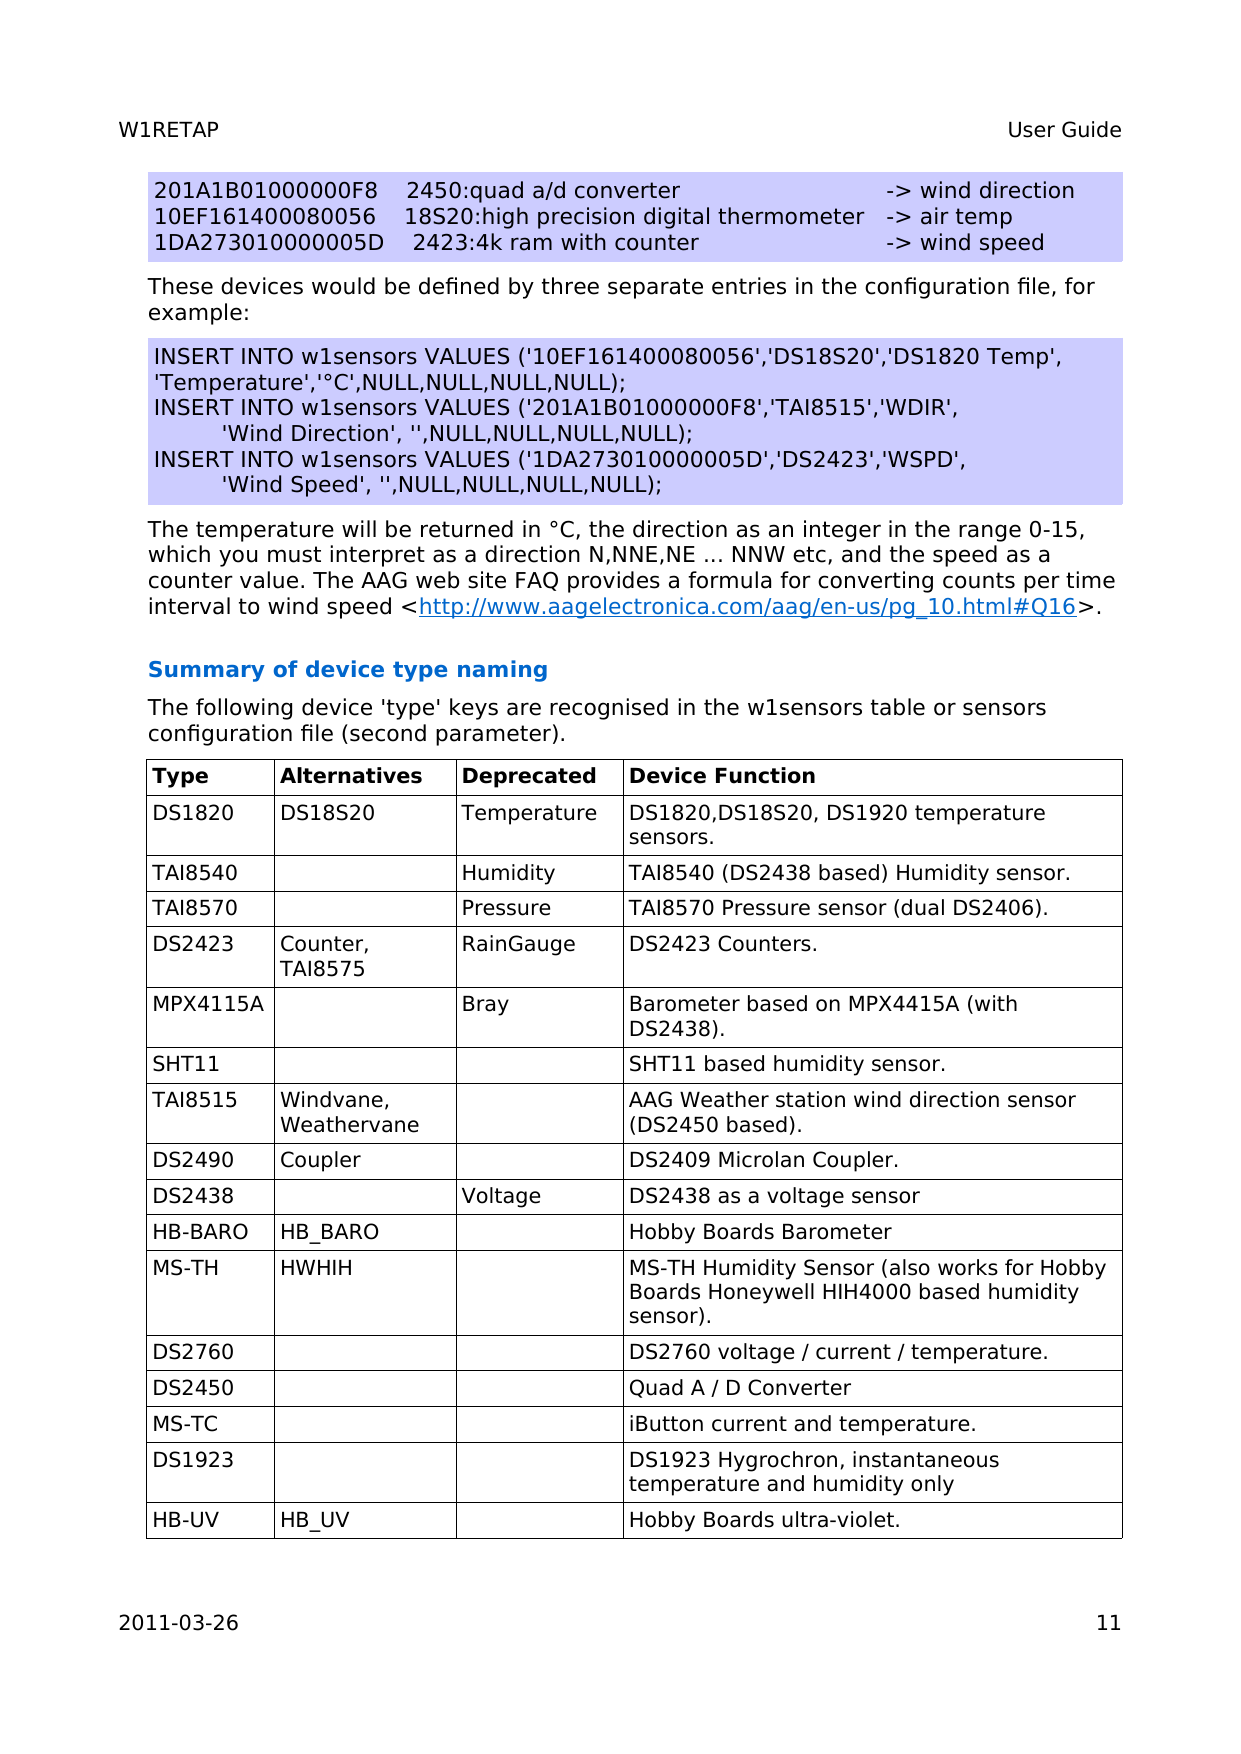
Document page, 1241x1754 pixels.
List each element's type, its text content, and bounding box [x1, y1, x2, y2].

table_cell Voltage [457, 1180, 623, 1214]
table_cell HB_BARO [275, 1215, 456, 1250]
table_cell RainGauge [457, 927, 623, 987]
table_cell [275, 856, 456, 891]
table_cell SHT11 based humidity sensor. [624, 1048, 1122, 1083]
table_cell [275, 1180, 456, 1214]
table_header Device Function [624, 760, 1122, 795]
table_cell MS-TH Humidity Sensor (also works for Hobby Boards Honeywell HIH4000 based humidity sensor). [624, 1251, 1122, 1335]
table_cell DS18S20 [275, 796, 456, 855]
table_cell DS2409 Microlan Coupler. [624, 1144, 1122, 1179]
table_cell Bray [457, 988, 623, 1047]
table_cell Coupler [275, 1144, 456, 1179]
text The temperature will be returned in °C, the direction as an integer in the range 0-15, which you must interpret as a direction N,NNE,NE ... NNW etc, and the speed as a counter value. The AAG web site FAQ provides a formula for converting counts per time interval to wind speed <http://www.aagelectronica.com/aag/en-us/pg_10.html#Q16>. [148, 517, 1122, 619]
table_header Deprecated [457, 760, 623, 795]
text 201A1B01000000F8 2450:quad a/d converter -> wind direction 10EF161400080056 18S20:high precision digital thermometer -> air temp 1DA273010000005D 2423:4k ram with counter -> wind speed [149, 173, 1122, 261]
table_cell [275, 1443, 456, 1502]
table_cell [275, 1336, 456, 1370]
table_cell [457, 1144, 623, 1179]
subtitle Summary of device type naming [148, 657, 1122, 682]
table_cell TAI8570 Pressure sensor (dual DS2406). [624, 892, 1122, 926]
table_header Type [147, 760, 274, 795]
table_cell Hobby Boards Barometer [624, 1215, 1122, 1250]
table_cell DS1923 Hygrochron, instantaneous temperature and humidity only [624, 1443, 1122, 1502]
table_cell MPX4115A [147, 988, 274, 1047]
table_cell [457, 1251, 623, 1335]
table_cell [457, 1336, 623, 1370]
table_cell [457, 1443, 623, 1502]
table_cell [275, 988, 456, 1047]
table_cell [457, 1048, 623, 1083]
table_cell SHT11 [147, 1048, 274, 1083]
table_cell [275, 1048, 456, 1083]
table_cell Windvane, Weathervane [275, 1084, 456, 1143]
table_cell [457, 1503, 623, 1538]
table_cell DS2423 [147, 927, 274, 987]
table_cell DS2490 [147, 1144, 274, 1179]
table_cell [457, 1215, 623, 1250]
table_cell [457, 1084, 623, 1143]
table_cell [457, 1371, 623, 1406]
table_cell TAI8570 [147, 892, 274, 926]
table_cell HB_UV [275, 1503, 456, 1538]
table_cell Humidity [457, 856, 623, 891]
table_cell Pressure [457, 892, 623, 926]
table_cell iButton current and temperature. [624, 1407, 1122, 1442]
text These devices would be defined by three separate entries in the configuration file, for example: [148, 274, 1122, 325]
table_cell [275, 1407, 456, 1442]
table_cell AAG Weather station wind direction sensor (DS2450 based). [624, 1084, 1122, 1143]
table_cell Temperature [457, 796, 623, 855]
table_cell DS2760 voltage / current / temperature. [624, 1336, 1122, 1370]
table_cell [275, 1371, 456, 1406]
table_cell Counter, TAI8575 [275, 927, 456, 987]
table_cell MS-TC [147, 1407, 274, 1442]
table_cell DS2423 Counters. [624, 927, 1122, 987]
table_cell DS2438 [147, 1180, 274, 1214]
table_cell DS1923 [147, 1443, 274, 1502]
table_cell [457, 1407, 623, 1442]
table_cell DS1820,DS18S20, DS1920 temperature sensors. [624, 796, 1122, 855]
table_cell HB-UV [147, 1503, 274, 1538]
table_cell DS2438 as a voltage sensor [624, 1180, 1122, 1214]
table_cell DS2450 [147, 1371, 274, 1406]
table_header Alternatives [275, 760, 456, 795]
table_cell HWHIH [275, 1251, 456, 1335]
table_cell Quad A / D Converter [624, 1371, 1122, 1406]
table_cell TAI8540 [147, 856, 274, 891]
table_cell HB-BARO [147, 1215, 274, 1250]
table_cell [275, 892, 456, 926]
table_cell TAI8515 [147, 1084, 274, 1143]
table_cell DS1820 [147, 796, 274, 855]
table_cell Barometer based on MPX4415A (with DS2438). [624, 988, 1122, 1047]
table_cell DS2760 [147, 1336, 274, 1370]
table_cell Hobby Boards ultra-violet. [624, 1503, 1122, 1538]
text INSERT INTO w1sensors VALUES ('10EF161400080056','DS18S20','DS1820 Temp', 'Temperature','°C',NULL,NULL,NULL,NULL); INSERT INTO w1sensors VALUES ('201A1B01000000F8','TAI8515','WDIR', 'Wind Direction', '',NULL,NULL,NULL,NULL); INSERT INTO w1sensors VALUES ('1DA273010000005D','DS2423','WSPD', 'Wind Speed', '',NULL,NULL,NULL,NULL); [149, 339, 1122, 504]
table_cell MS-TH [147, 1251, 274, 1335]
text The following device 'type' keys are recognised in the w1sensors table or sensors configuration file (second parameter). [148, 695, 1122, 746]
table_cell TAI8540 (DS2438 based) Humidity sensor. [624, 856, 1122, 891]
